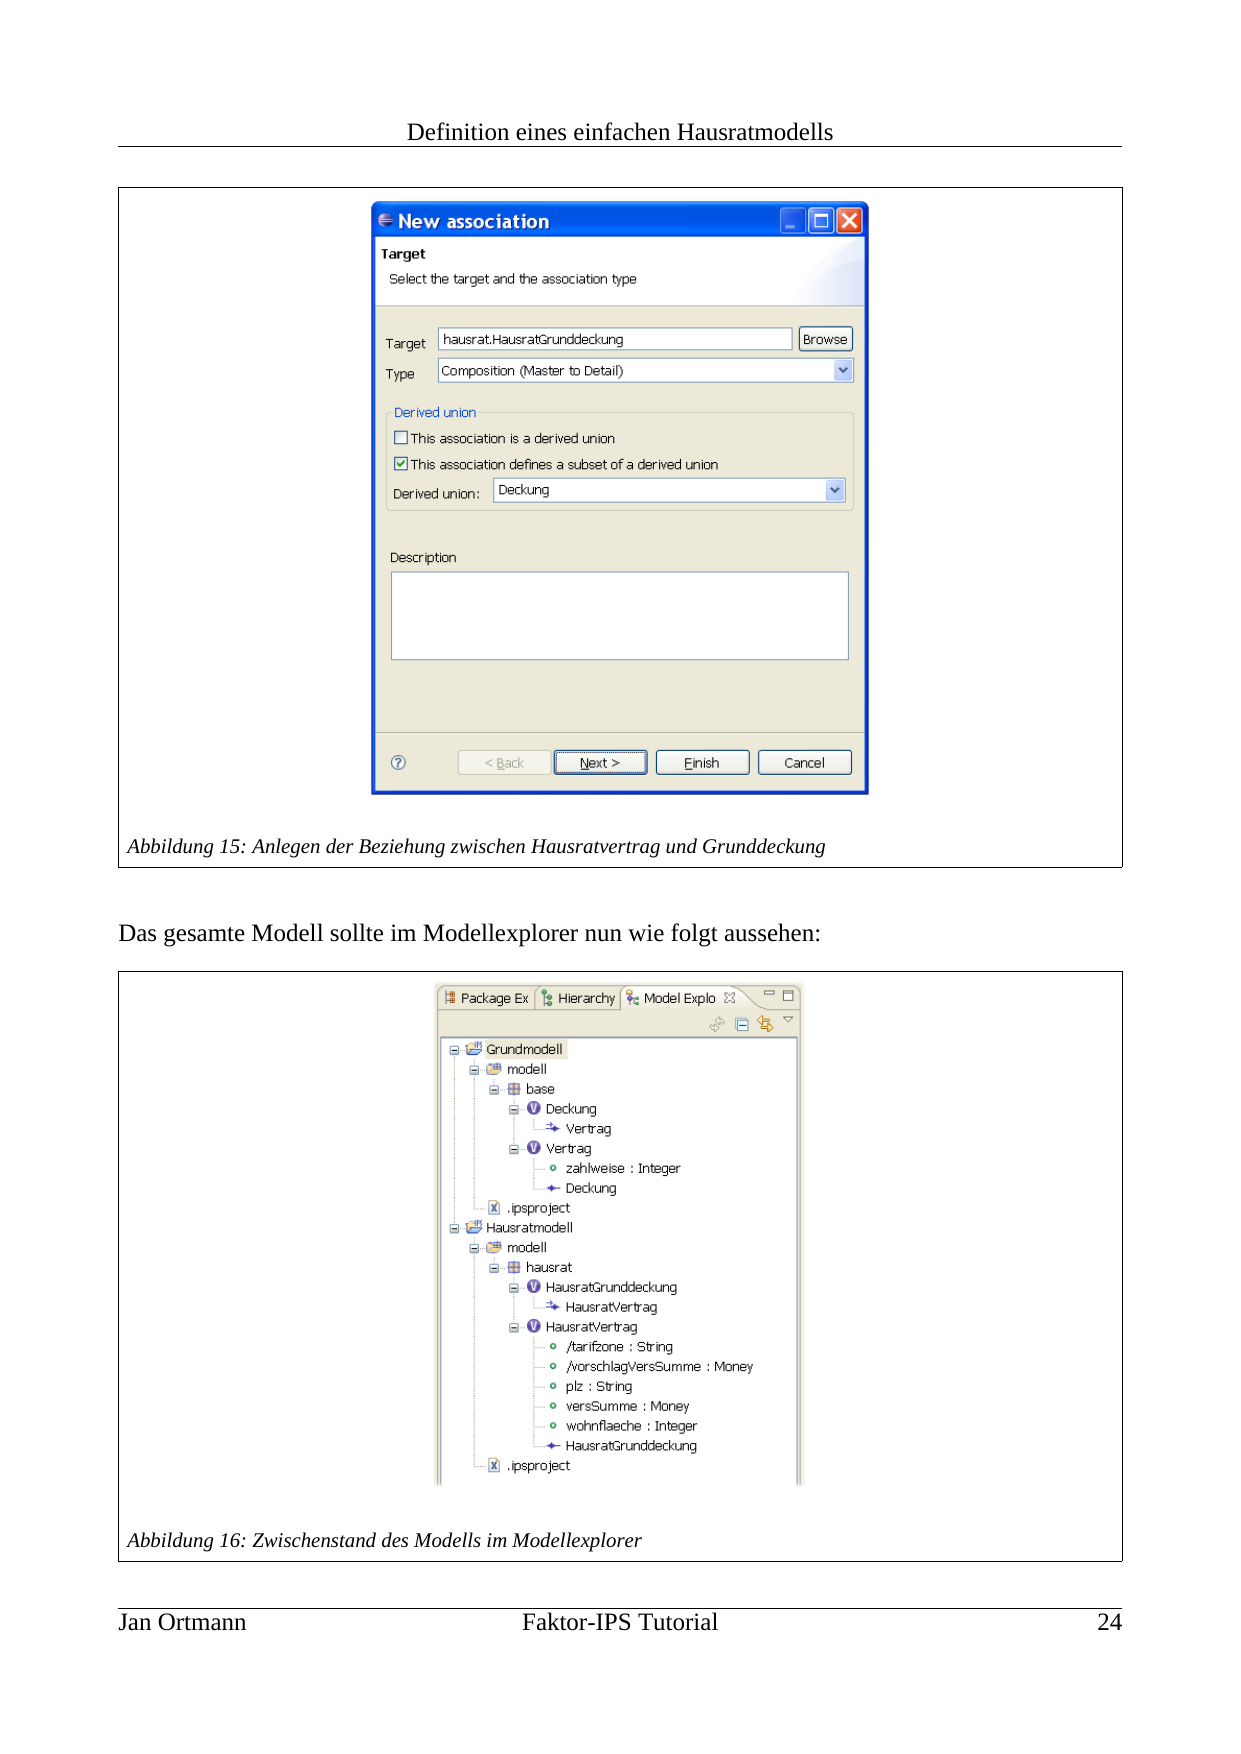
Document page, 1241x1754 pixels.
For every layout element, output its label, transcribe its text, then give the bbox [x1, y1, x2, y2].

text Abbildung 15: Anlegen der Beziehung zwischen Hausratvertrag und Grunddeckung [127, 835, 1113, 858]
text Abbildung 16: Zwischenstand des Modells im Modellexplorer [127, 1529, 1113, 1552]
text Das gesamte Modell sollte im Modellexplorer nun wie folgt aussehen: [118, 919, 1122, 947]
picture [366, 196, 874, 800]
picture [433, 980, 807, 1489]
